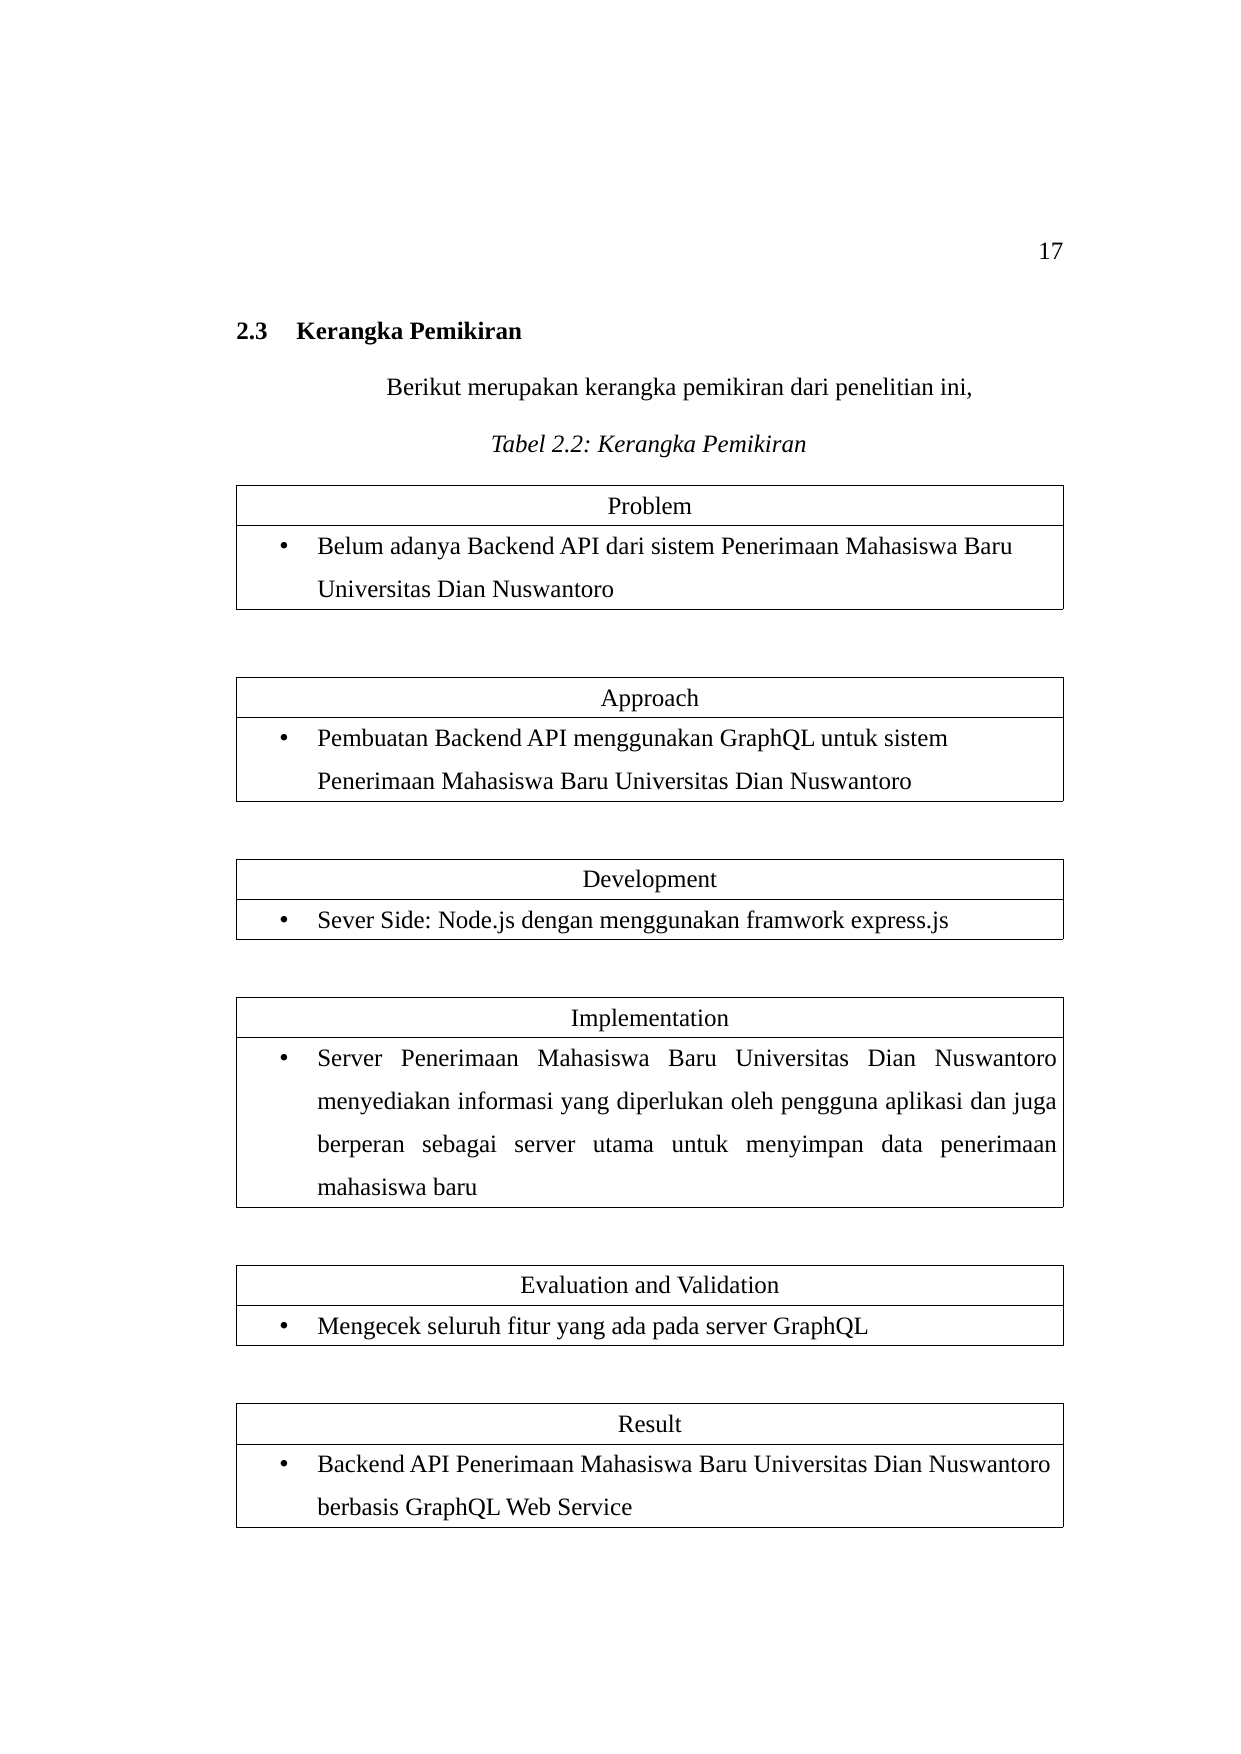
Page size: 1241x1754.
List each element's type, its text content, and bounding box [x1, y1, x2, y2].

table_header Implementation [237, 998, 1063, 1037]
table_header Evaluation and Validation [237, 1266, 1063, 1305]
text Tabel 2.2: Kerangka Pemikiran [236, 429, 1063, 458]
table_header Development [237, 860, 1063, 899]
table_cell Pembuatan Backend API menggunakan GraphQL untuk sistem Penerimaan Mahasiswa Baru Universitas Dian Nuswantoro [237, 718, 1063, 801]
table_header Problem [237, 486, 1063, 525]
text Berikut merupakan kerangka pemikiran dari penelitian ini, [295, 372, 1063, 400]
table_header Result [237, 1404, 1063, 1443]
table_cell Sever Side: Node.js dengan menggunakan framwork express.js [237, 900, 1063, 939]
table_header Approach [237, 678, 1063, 717]
table_cell Mengecek seluruh fitur yang ada pada server GraphQL [237, 1306, 1063, 1345]
subtitle Kerangka Pemikiran [236, 316, 1063, 345]
table_cell Backend API Penerimaan Mahasiswa Baru Universitas Dian Nuswantoro berbasis GraphQL Web Service [237, 1445, 1063, 1527]
table_cell Belum adanya Backend API dari sistem Penerimaan Mahasiswa Baru Universitas Dian Nuswantoro [237, 526, 1063, 609]
table_cell Server Penerimaan Mahasiswa Baru Universitas Dian Nuswantoro menyediakan informasi yang diperlukan oleh pengguna aplikasi dan juga berperan sebagai server utama untuk menyimpan data penerimaan mahasiswa baru [237, 1038, 1063, 1207]
